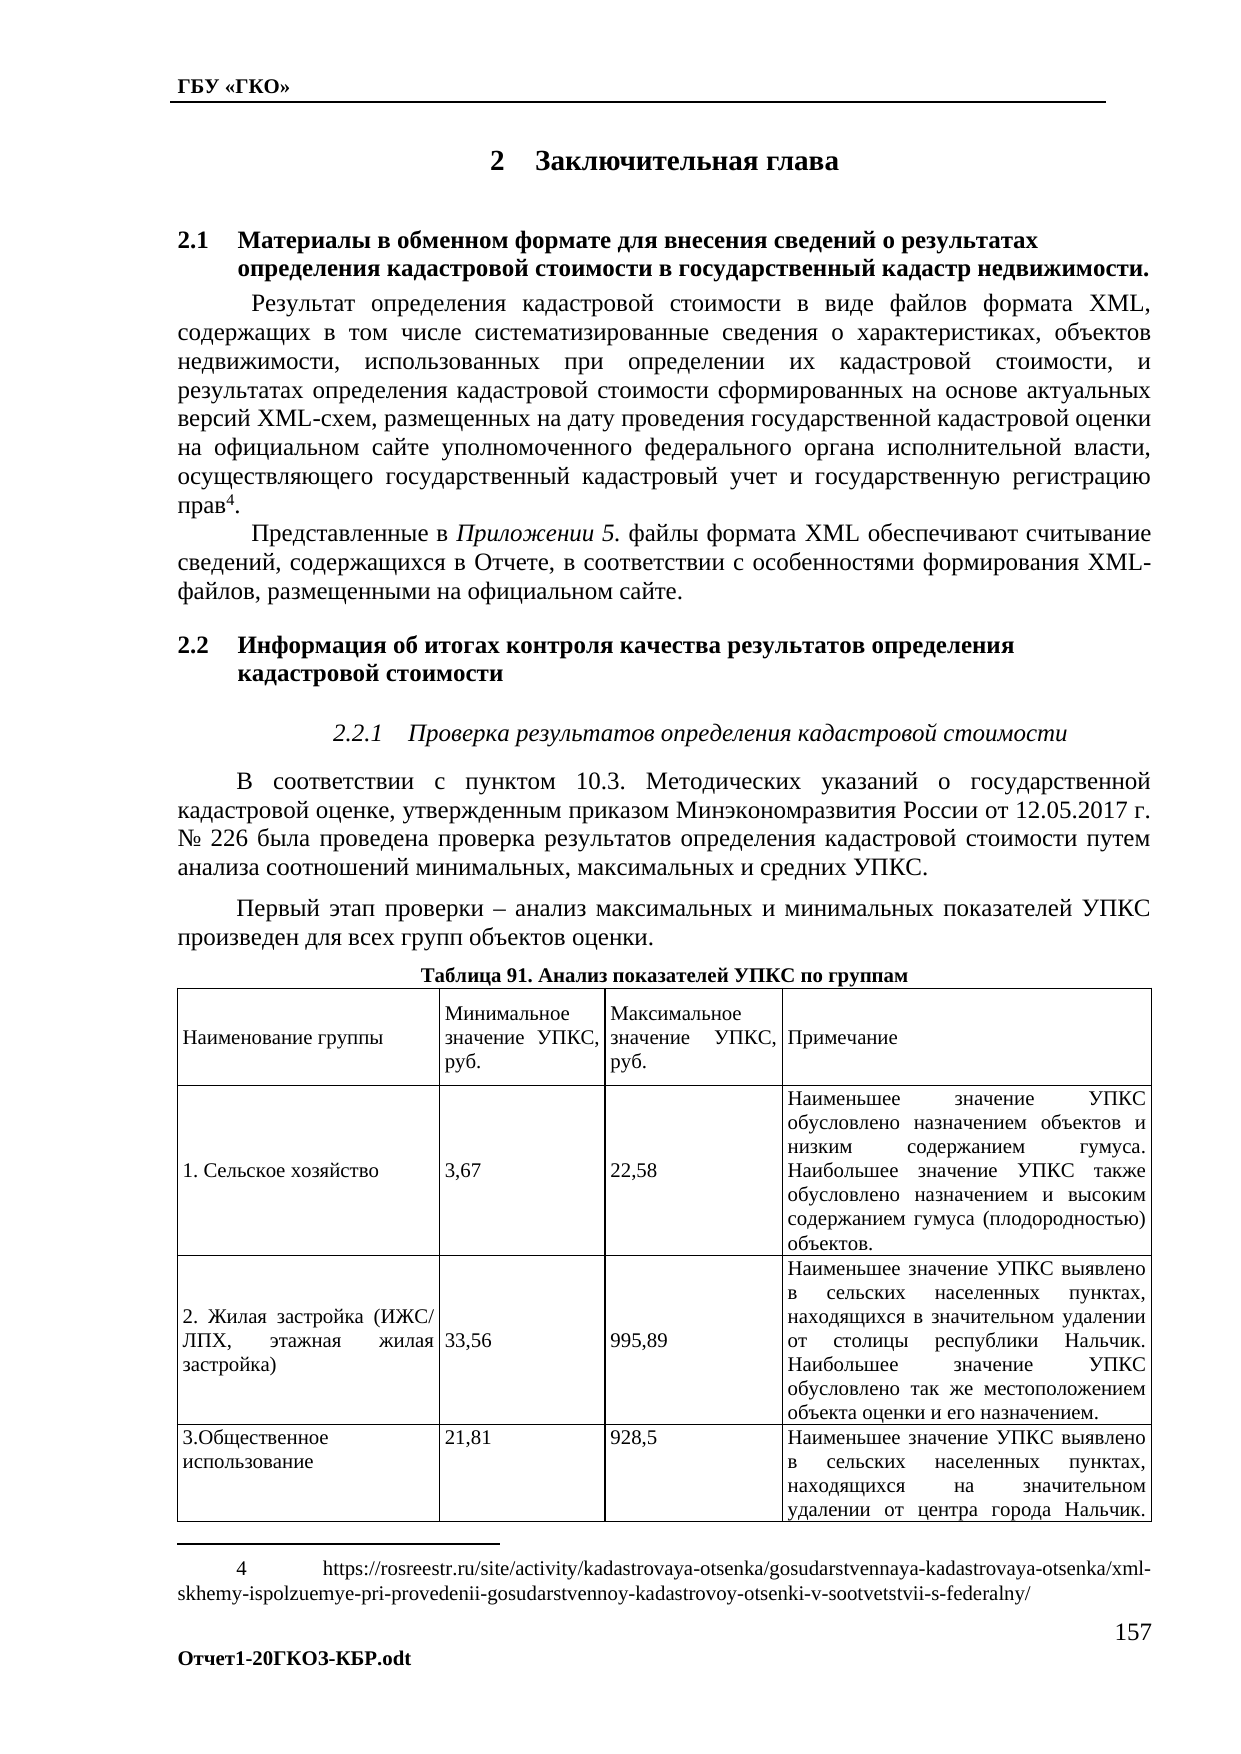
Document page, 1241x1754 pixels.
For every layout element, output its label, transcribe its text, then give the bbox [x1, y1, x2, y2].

table_cell Наименьшее значение УПКС обусловлено назначением объектов и низким содержанием гумуса. Наибольшее значение УПКС также обусловлено назначением и высоким содержанием гумуса (плодородностью) объектов. [783, 1086, 1151, 1254]
table_cell 928,5 [606, 1425, 782, 1521]
table_cell Наименьшее значение УПКС выявлено в сельских населенных пунктах, находящихся на значительном удалении от центра города Нальчик. [783, 1425, 1151, 1521]
text https://rosreestr.ru/site/activity/kadastrovaya-otsenka/gosudarstvennaya-kadastrovaya-otsenka/xml-skhemy-ispolzuemye-pri-provedenii-gosudarstvennoy-kadastrovoy-otsenki-v-sootvetstvii-s-federalny/ [177, 1556, 1152, 1604]
table_cell Наименьшее значение УПКС выявлено в сельских населенных пунктах, находящихся в значительном удалении от столицы республики Нальчик. Наибольшее значение УПКС обусловлено так же местоположением объекта оценки и его назначением. [783, 1256, 1151, 1424]
subtitle Заключительная глава [177, 143, 1152, 177]
subtitle Проверка результатов определения кадастровой стоимости [251, 718, 1152, 747]
table_header Примечание [783, 989, 1151, 1085]
table_cell 22,58 [606, 1086, 782, 1254]
table_cell 1. Сельское хозяйство [178, 1086, 439, 1254]
table_cell 2. Жилая застройка (ИЖС/ ЛПХ, этажная жилая застройка) [178, 1256, 439, 1424]
table_cell 21,81 [440, 1425, 604, 1521]
subtitle Материалы в обменном формате для внесения сведений о результатах определения кадастровой стоимости в государственный кадастр недвижимости. [177, 225, 1152, 282]
text Результат определения кадастровой стоимости в виде файлов формата XML, содержащих в том числе систематизированные сведения о характеристиках, объектов недвижимости, использованных при определении их кадастровой стоимости, и результатах определения кадастровой стоимости сформированных на основе актуальных версий XML-схем, размещенных на дату проведения государственной кадастровой оценки на официальном сайте уполномоченного федерального органа исполнительной власти, осуществляющего государственный кадастровый учет и государственную регистрацию прав. [177, 288, 1152, 518]
text В соответствии с пунктом 10.3. Методических указаний о государственной кадастровой оценке, утвержденным приказом Минэкономразвития России от 12.05.2017 г. № 226 была проведена проверка результатов определения кадастровой стоимости путем анализа соотношений минимальных, максимальных и средних УПКС. [177, 766, 1152, 881]
text Таблица 91. Анализ показателей УПКС по группам [177, 963, 1152, 987]
table_cell 33,56 [440, 1256, 604, 1424]
table_cell 3,67 [440, 1086, 604, 1254]
table_cell 3.Общественное использование [178, 1425, 439, 1521]
table_header Минимальное значение УПКС, руб. [440, 989, 604, 1085]
text Первый этап проверки – анализ максимальных и минимальных показателей УПКС произведен для всех групп объектов оценки. [177, 893, 1152, 951]
table_cell 995,89 [606, 1256, 782, 1424]
table_header Максимальное значение УПКС, руб. [606, 989, 782, 1085]
table_header Наименование группы [178, 989, 439, 1085]
text Представленные в Приложении 5. файлы формата XML обеспечивают считывание сведений, содержащихся в Отчете, в соответствии с особенностями формирования XML-файлов, размещенными на официальном сайте. [177, 518, 1152, 605]
subtitle Информация об итогах контроля качества результатов определения кадастровой стоимости [177, 630, 1152, 687]
